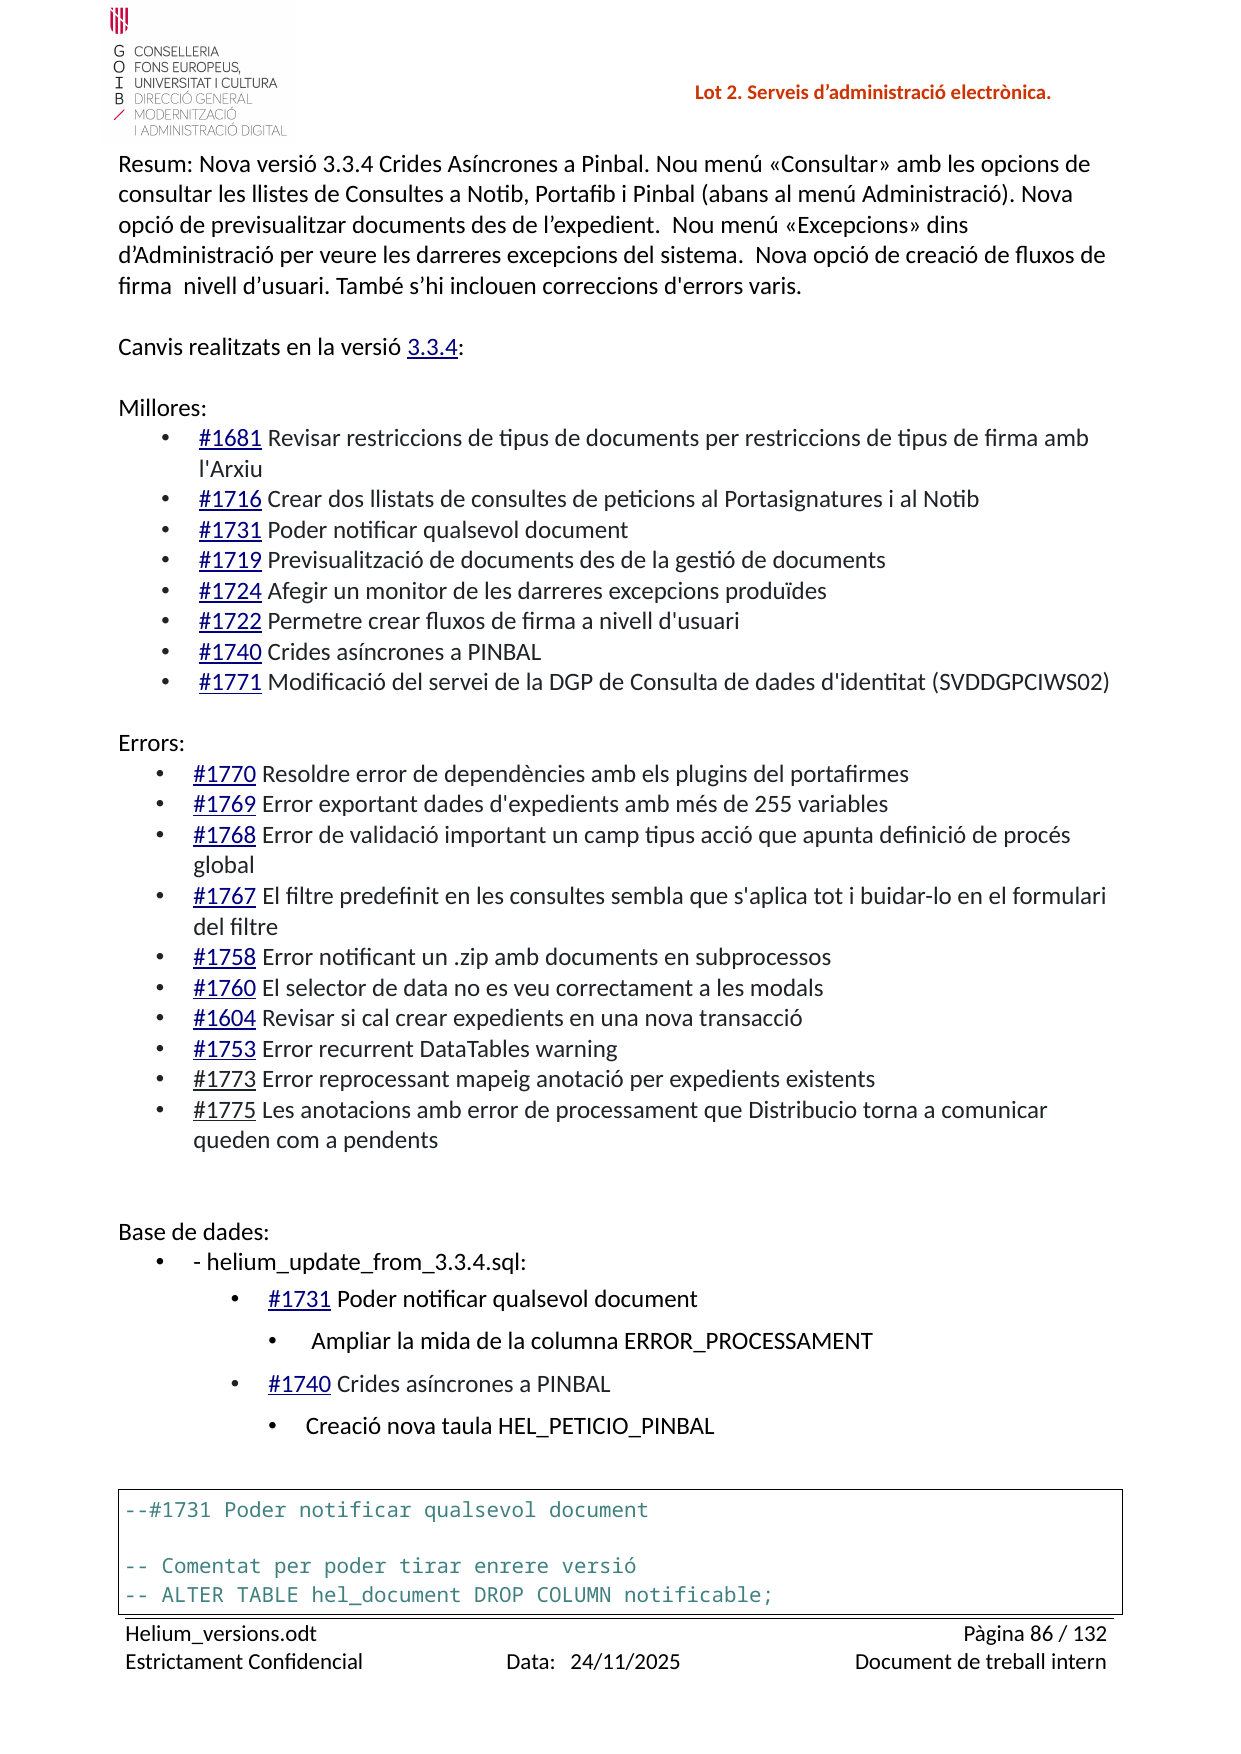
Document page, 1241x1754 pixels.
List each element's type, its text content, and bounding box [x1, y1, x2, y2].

list #1770 Resoldre error de dependències amb els plugins del portafirmes [156, 758, 1122, 789]
list #1604 Revisar si cal crear expedients en una nova transacció [156, 1002, 1122, 1033]
list #1681 Revisar restriccions de tipus de documents per restriccions de tipus de firma amb l'Arxiu [161, 422, 1122, 483]
list #1773 Error reprocessant mapeig anotació per expedients existents [156, 1063, 1122, 1094]
list #1753 Error recurrent DataTables warning [156, 1033, 1122, 1063]
text Errors: [118, 728, 1122, 758]
table_header --#1731 Poder notificar qualsevol document -- Comentat per poder tirar enrere versió -- ALTER TABLE hel_document DROP COLUMN notificable; [119, 1490, 1122, 1614]
list Ampliar la mida de la columna ERROR_PROCESSAMENT [268, 1325, 1122, 1356]
text Resum: Nova versió 3.3.4 Crides Asíncrones a Pinbal. Nou menú «Consultar» amb les opcions de consultar les llistes de Consultes a Notib, Portafib i Pinbal (abans al menú Administració). Nova opció de previsualitzar documents des de l’expedient. Nou menú «Excepcions» dins d’Administració per veure les darreres excepcions del sistema. Nova opció de creació de fluxos de firma nivell d’usuari. També s’hi inclouen correccions d'errors varis. [118, 148, 1122, 300]
list #1758 Error notificant un .zip amb documents en subprocessos [156, 941, 1122, 972]
list #1719 Previsualització de documents des de la gestió de documents [161, 544, 1122, 575]
text Millores: [118, 392, 1122, 422]
text Base de dades: [118, 1216, 1122, 1246]
list - helium_update_from_3.3.4.sql: [156, 1246, 1122, 1277]
list #1731 Poder notificar qualsevol document [231, 1283, 1122, 1313]
list #1722 Permetre crear fluxos de firma a nivell d'usuari [161, 606, 1122, 636]
picture [100, 0, 297, 144]
list #1771 Modificació del servei de la DGP de Consulta de dades d'identitat (SVDDGPCIWS02) [161, 667, 1122, 697]
list #1760 El selector de data no es veu correctament a les modals [156, 972, 1122, 1002]
list #1767 El filtre predefinit en les consultes sembla que s'aplica tot i buidar-lo en el formulari del filtre [156, 880, 1122, 941]
list #1724 Afegir un monitor de les darreres excepcions produïdes [161, 575, 1122, 606]
list #1769 Error exportant dades d'expedients amb més de 255 variables [156, 789, 1122, 819]
list #1731 Poder notificar qualsevol document [161, 514, 1122, 544]
list #1716 Crear dos llistats de consultes de peticions al Portasignatures i al Notib [161, 483, 1122, 514]
list #1775 Les anotacions amb error de processament que Distribucio torna a comunicar queden com a pendents [156, 1094, 1122, 1155]
list #1740 Crides asíncrones a PINBAL [231, 1368, 1122, 1398]
list #1768 Error de validació important un camp tipus acció que apunta definició de procés global [156, 819, 1122, 880]
list Creació nova taula HEL_PETICIO_PINBAL [268, 1410, 1122, 1441]
list #1740 Crides asíncrones a PINBAL [161, 636, 1122, 667]
text Canvis realitzats en la versió 3.3.4: [118, 331, 1122, 361]
